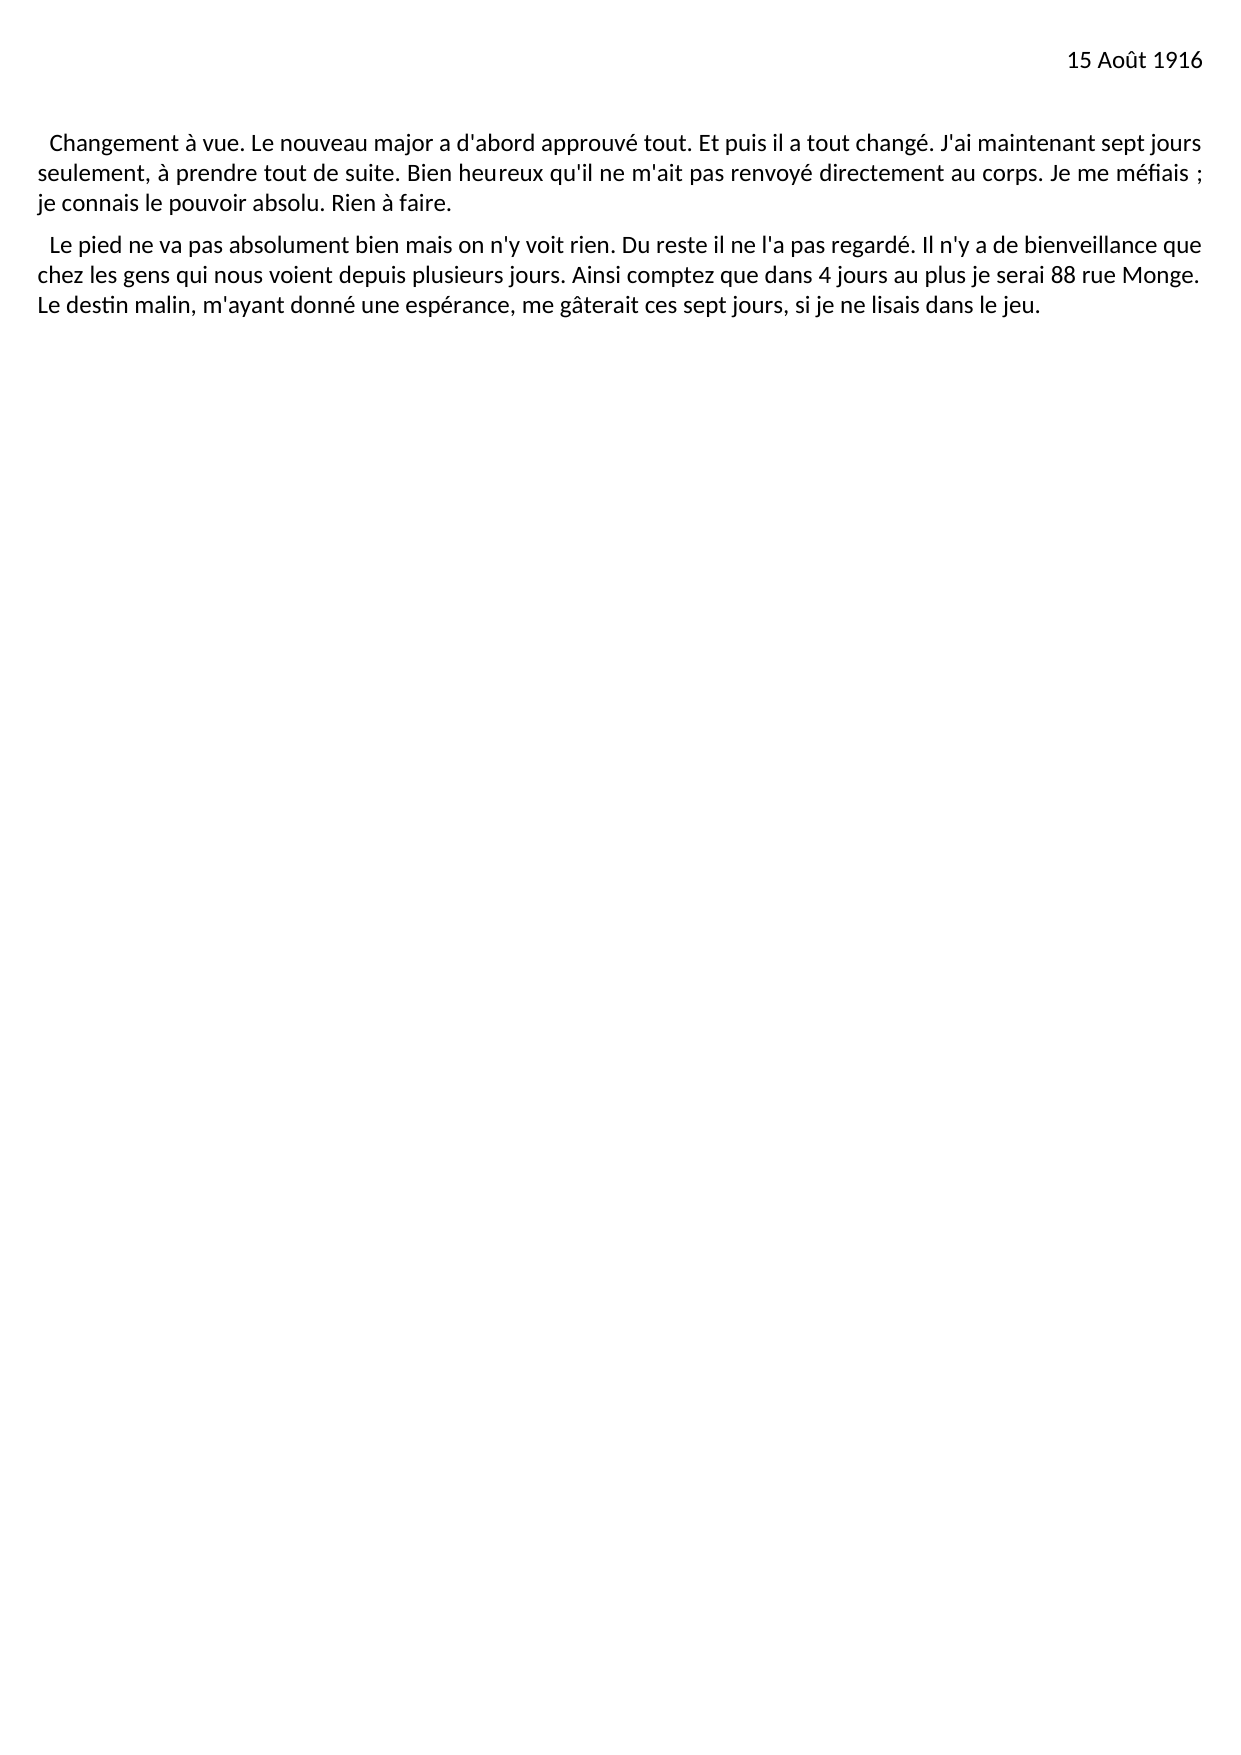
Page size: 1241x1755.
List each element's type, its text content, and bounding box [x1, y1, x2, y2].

text 15 Août 1916 [37, 49, 1203, 74]
text Changement à vue. Le nouveau major a d'abord approuvé tout. Et puis il a tout changé. J'ai maintenant sept jours seulement, à prendre tout de suite. Bien heu­reux qu'il ne m'ait pas renvoyé directement au corps. Je me méfiais ; je connais le pouvoir absolu. Rien à faire. [37, 133, 1203, 218]
text Le pied ne va pas absolument bien mais on n'y voit rien. Du reste il ne l'a pas regardé. Il n'y a de bienveillance que chez les gens qui nous voient depuis plusieurs jours. Ainsi comptez que dans 4 jours au plus je serai 88 rue Monge. Le destin malin, m'ayant donné une espérance, me gâterait ces sept jours, si je ne lisais dans le jeu. [37, 234, 1203, 319]
